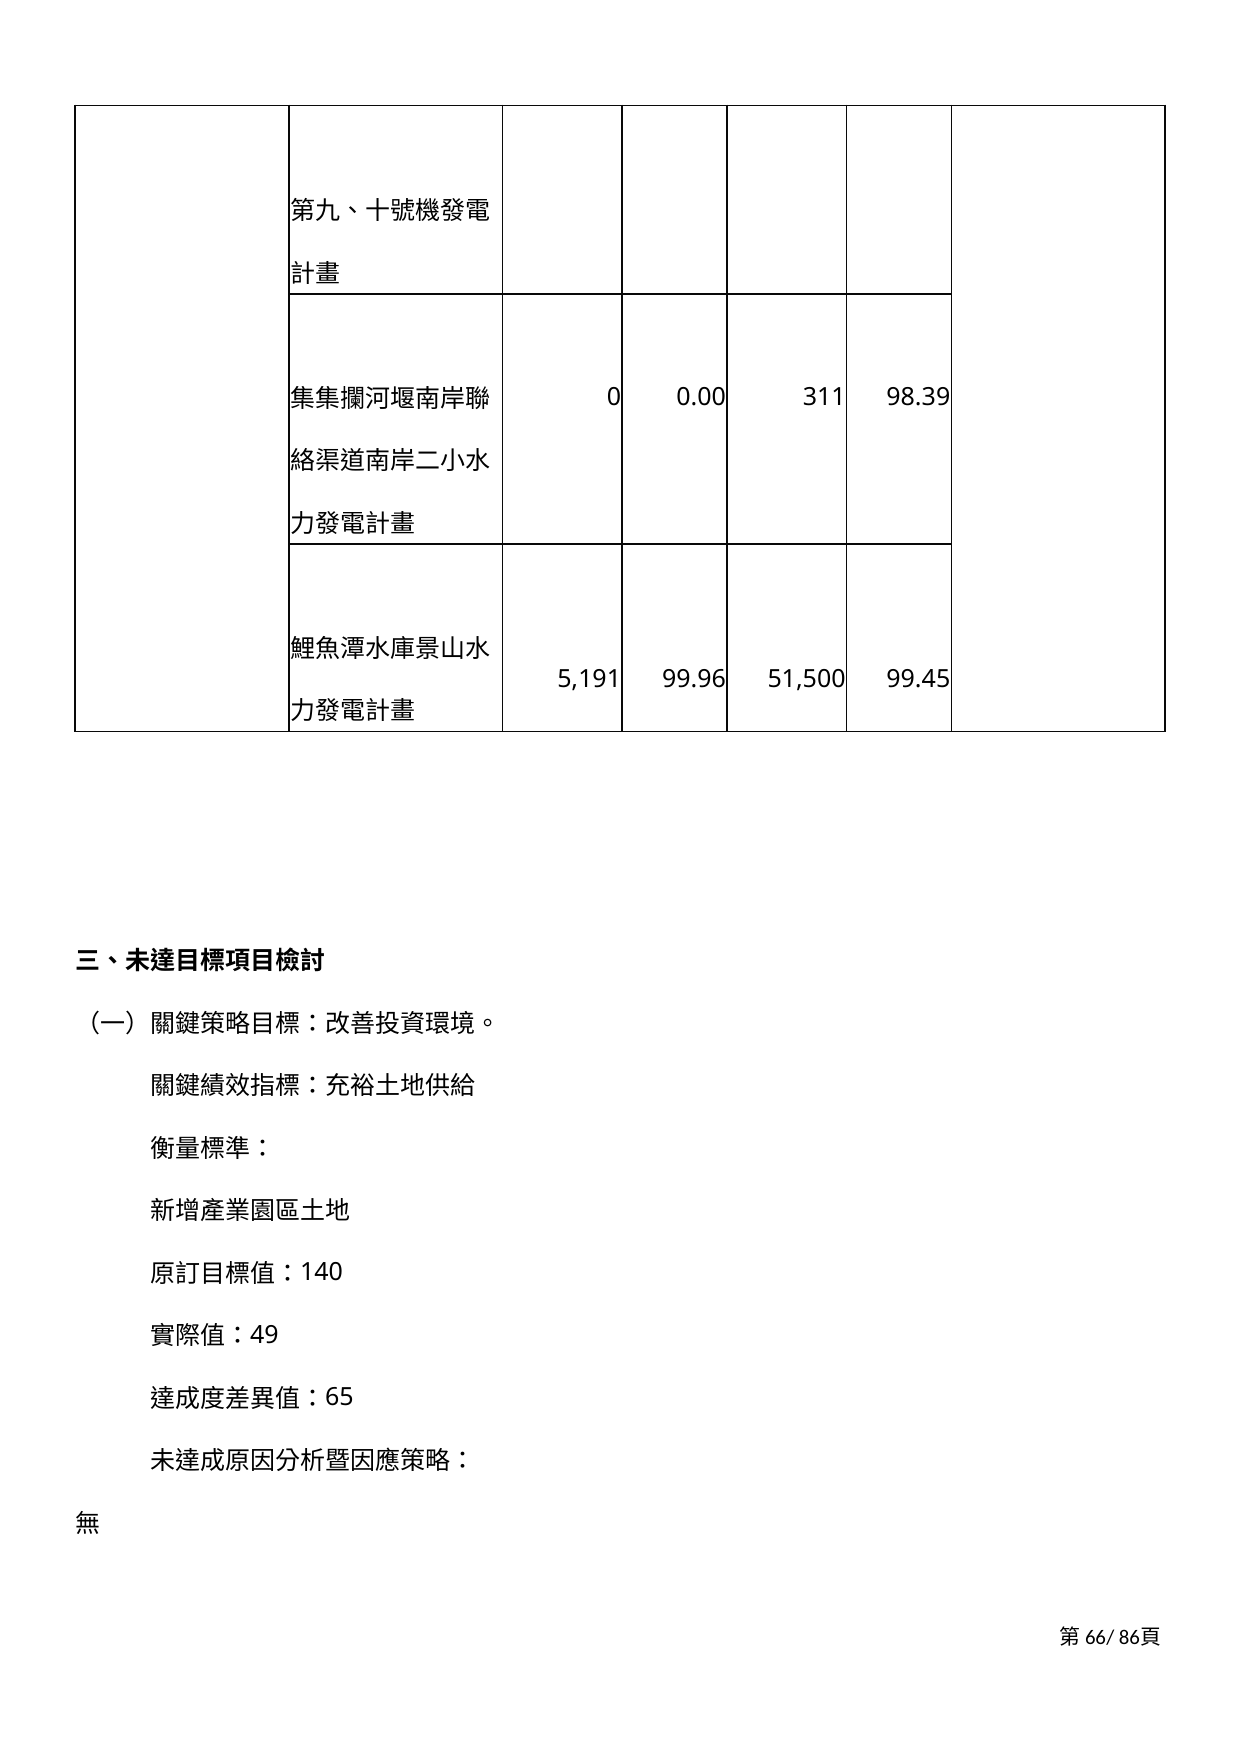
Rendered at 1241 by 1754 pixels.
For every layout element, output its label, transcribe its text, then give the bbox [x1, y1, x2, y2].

text 新增產業園區土地 [150, 1167, 1165, 1229]
table_cell 311 [728, 295, 846, 543]
table_cell 鯉魚潭水庫景山水力發電計畫 [290, 545, 502, 731]
table_cell [952, 106, 1164, 731]
table_cell [847, 106, 951, 293]
title 三、未達目標項目檢討 [75, 917, 1165, 979]
table_cell 98.39 [847, 295, 951, 543]
table_cell 0.00 [623, 295, 726, 543]
table_cell 5,191 [503, 545, 621, 731]
text 關鍵績效指標：充裕土地供給 [150, 1042, 1165, 1104]
subtitle （一）關鍵策略目標：改善投資環境。 [75, 979, 1165, 1042]
text 原訂目標值：140 [150, 1229, 1165, 1292]
table_cell 第九、十號機發電計畫 [290, 106, 502, 293]
text 無 [75, 1479, 1165, 1542]
table_cell 99.45 [847, 545, 951, 731]
table_cell [76, 106, 288, 731]
table_cell 0 [503, 295, 621, 543]
text 達成度差異值：65 [150, 1354, 1165, 1417]
table_cell [728, 106, 846, 293]
table_cell 51,500 [728, 545, 846, 731]
text 衡量標準： [150, 1104, 1165, 1167]
table_cell 集集攔河堰南岸聯絡渠道南岸二小水力發電計畫 [290, 295, 502, 543]
table_cell [623, 106, 726, 293]
text 未達成原因分析暨因應策略： [150, 1417, 1165, 1479]
text 實際值：49 [150, 1292, 1165, 1354]
table_cell [503, 106, 621, 293]
table_cell 99.96 [623, 545, 726, 731]
